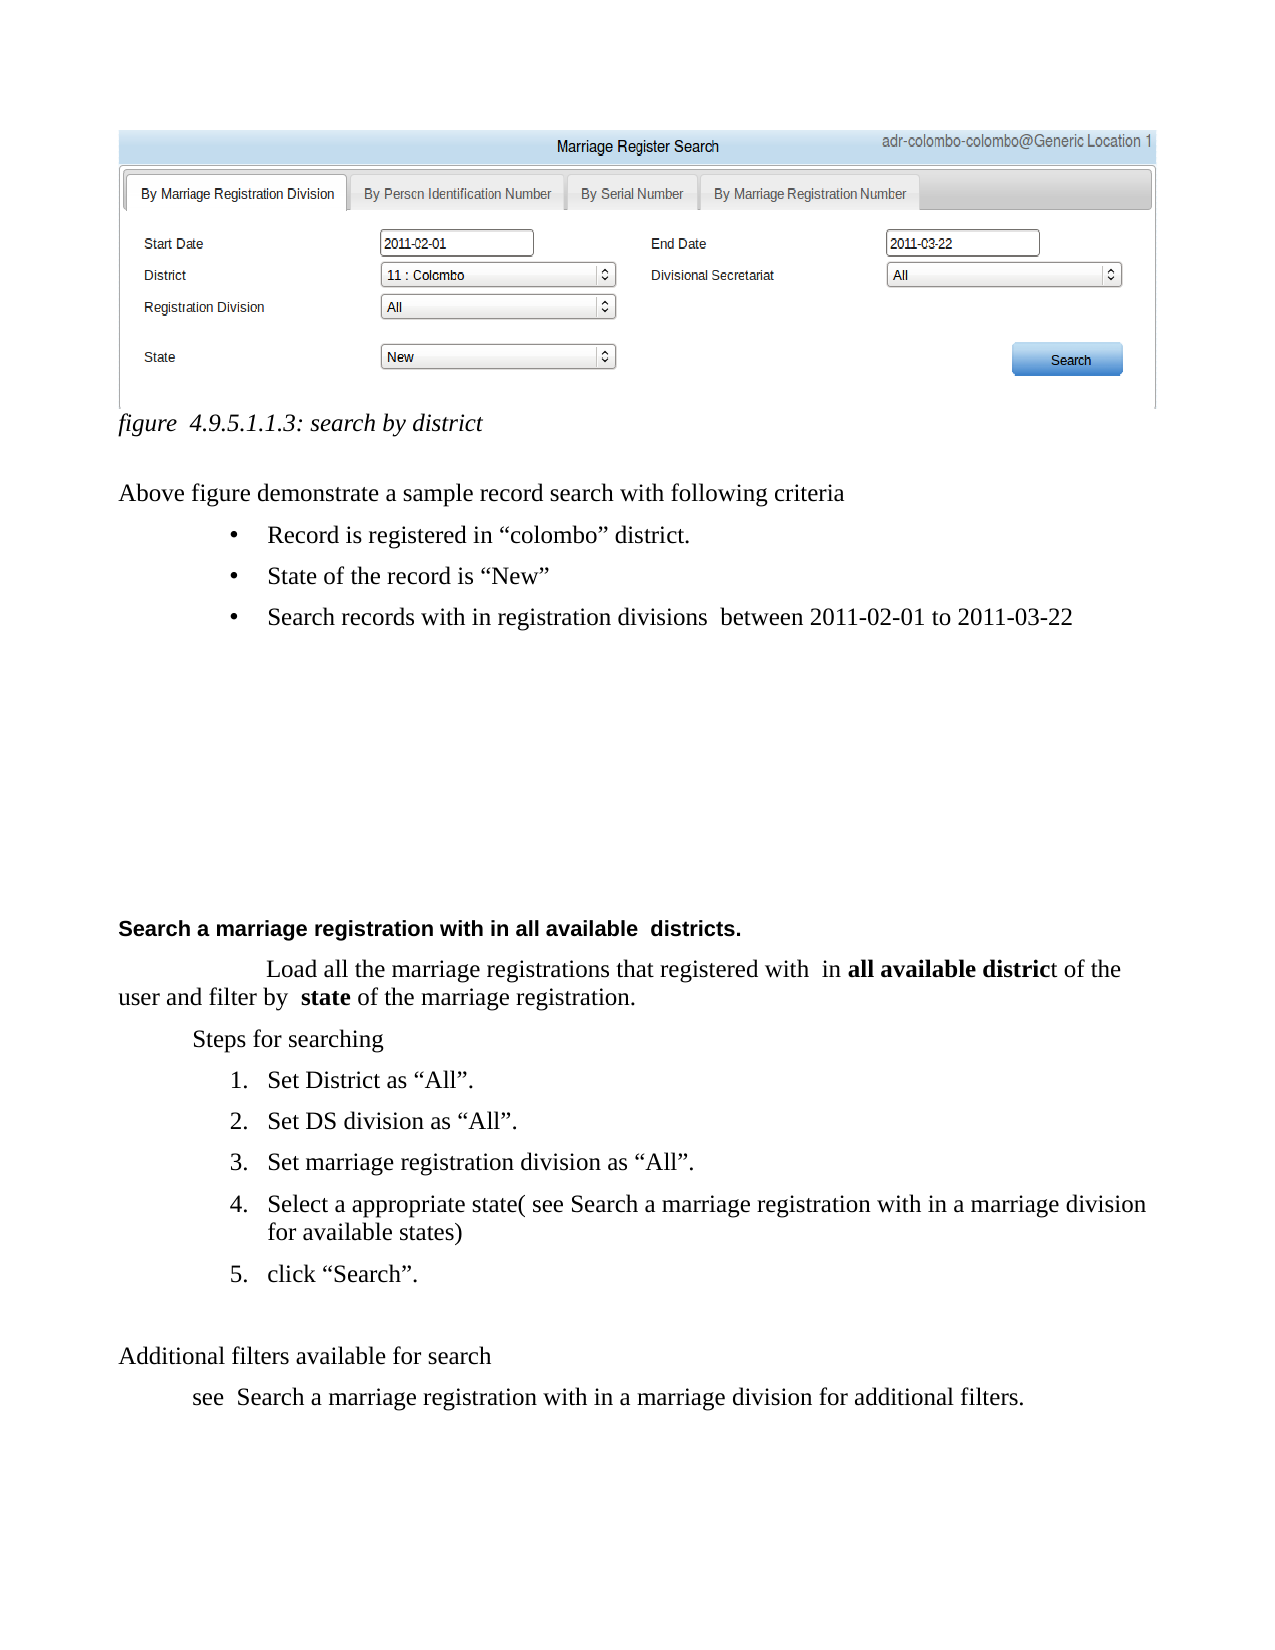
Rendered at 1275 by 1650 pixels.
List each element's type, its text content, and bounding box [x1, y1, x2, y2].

list State of the record is “New” [229, 561, 1157, 590]
list click “Search”. [229, 1259, 1157, 1287]
text Above figure demonstrate a sample record search with following criteria [118, 478, 1157, 507]
text Steps for searching [118, 1024, 1157, 1052]
text Load all the marriage registrations that registered with in all available district of the user and filter by state of the marriage registration. [118, 954, 1157, 1011]
list Search records with in registration divisions between 2011-02-01 to 2011-03-22 [229, 602, 1157, 631]
picture [118, 130, 1158, 409]
text figure 4.9.5.1.1.3: search by district [118, 409, 1157, 437]
list Set marriage registration division as “All”. [229, 1147, 1157, 1176]
subtitle Search a marriage registration with in all available districts. [118, 916, 1157, 941]
text see Search a marriage registration with in a marriage division for additional filters. [118, 1382, 1157, 1411]
list Set District as “All”. [229, 1065, 1157, 1094]
list Record is registered in “colombo” district. [229, 520, 1157, 548]
list Select a appropriate state( see Search a marriage registration with in a marriage division for available states) [229, 1189, 1157, 1246]
list Set DS division as “All”. [229, 1106, 1157, 1135]
text Additional filters available for search [118, 1341, 1157, 1370]
